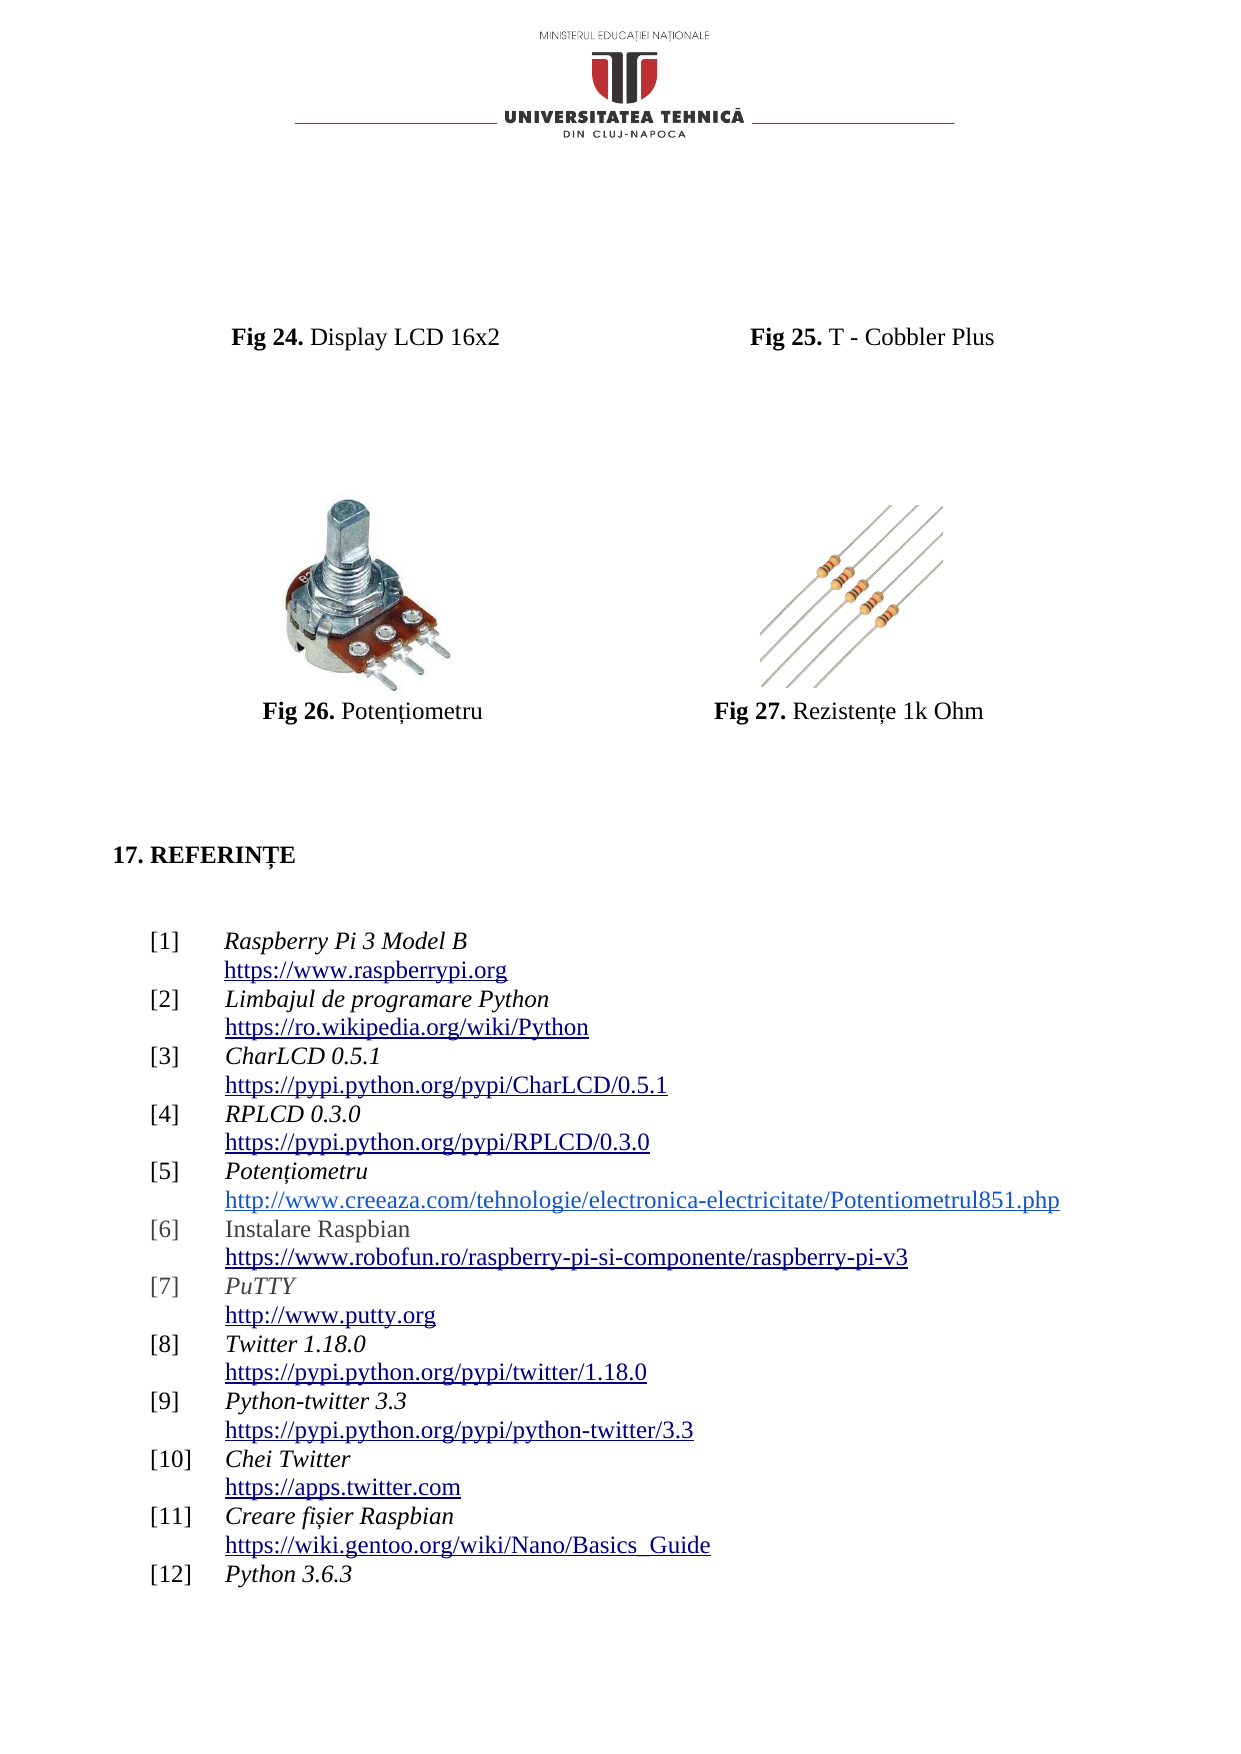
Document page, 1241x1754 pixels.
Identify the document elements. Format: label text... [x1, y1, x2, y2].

text Fig 26. Potențiometru Fig 27. Rezistențe 1k Ohm [150, 696, 1090, 725]
text [7] PuTTY [150, 1271, 1090, 1300]
text [3] CharLCD 0.5.1 [150, 1041, 1090, 1070]
text http://www.creeaza.com/tehnologie/electronica-electricitate/Potentiometrul851.php [150, 1185, 1090, 1214]
text [8] Twitter 1.18.0 [150, 1329, 1090, 1357]
text [4] RPLCD 0.3.0 [150, 1099, 1090, 1127]
text [1] Raspberry Pi 3 Model B [150, 926, 1090, 955]
text [11] Creare fișier Raspbian [150, 1501, 1090, 1530]
text [12] Python 3.6.3 [150, 1559, 1090, 1587]
text https://apps.twitter.com [150, 1472, 1090, 1501]
text Fig 24. Display LCD 16x2 Fig 25. T - Cobbler Plus [150, 322, 1090, 351]
text https://ro.wikipedia.org/wiki/Python [150, 1012, 1090, 1041]
text https://wiki.gentoo.org/wiki/Nano/Basics_Guide [150, 1530, 1090, 1559]
text [6] Instalare Raspbian [150, 1214, 1090, 1242]
text https://www.raspberrypi.org [150, 955, 1090, 984]
text [9] Python-twitter 3.3 [150, 1386, 1090, 1415]
text https://www.robofun.ro/raspberry-pi-si-componente/raspberry-pi-v3 [150, 1242, 1090, 1271]
text https://pypi.python.org/pypi/CharLCD/0.5.1 [150, 1070, 1090, 1099]
text http://www.putty.org [150, 1300, 1090, 1329]
text https://pypi.python.org/pypi/python-twitter/3.3 [150, 1415, 1090, 1444]
text [10] Chei Twitter [150, 1444, 1090, 1472]
text https://pypi.python.org/pypi/twitter/1.18.0 [150, 1357, 1090, 1386]
list REFERINȚE [112, 840, 1090, 869]
text https://pypi.python.org/pypi/RPLCD/0.3.0 [150, 1127, 1090, 1156]
text [5] Potențiometru [150, 1156, 1090, 1185]
text [2] Limbajul de programare Python [150, 984, 1090, 1012]
